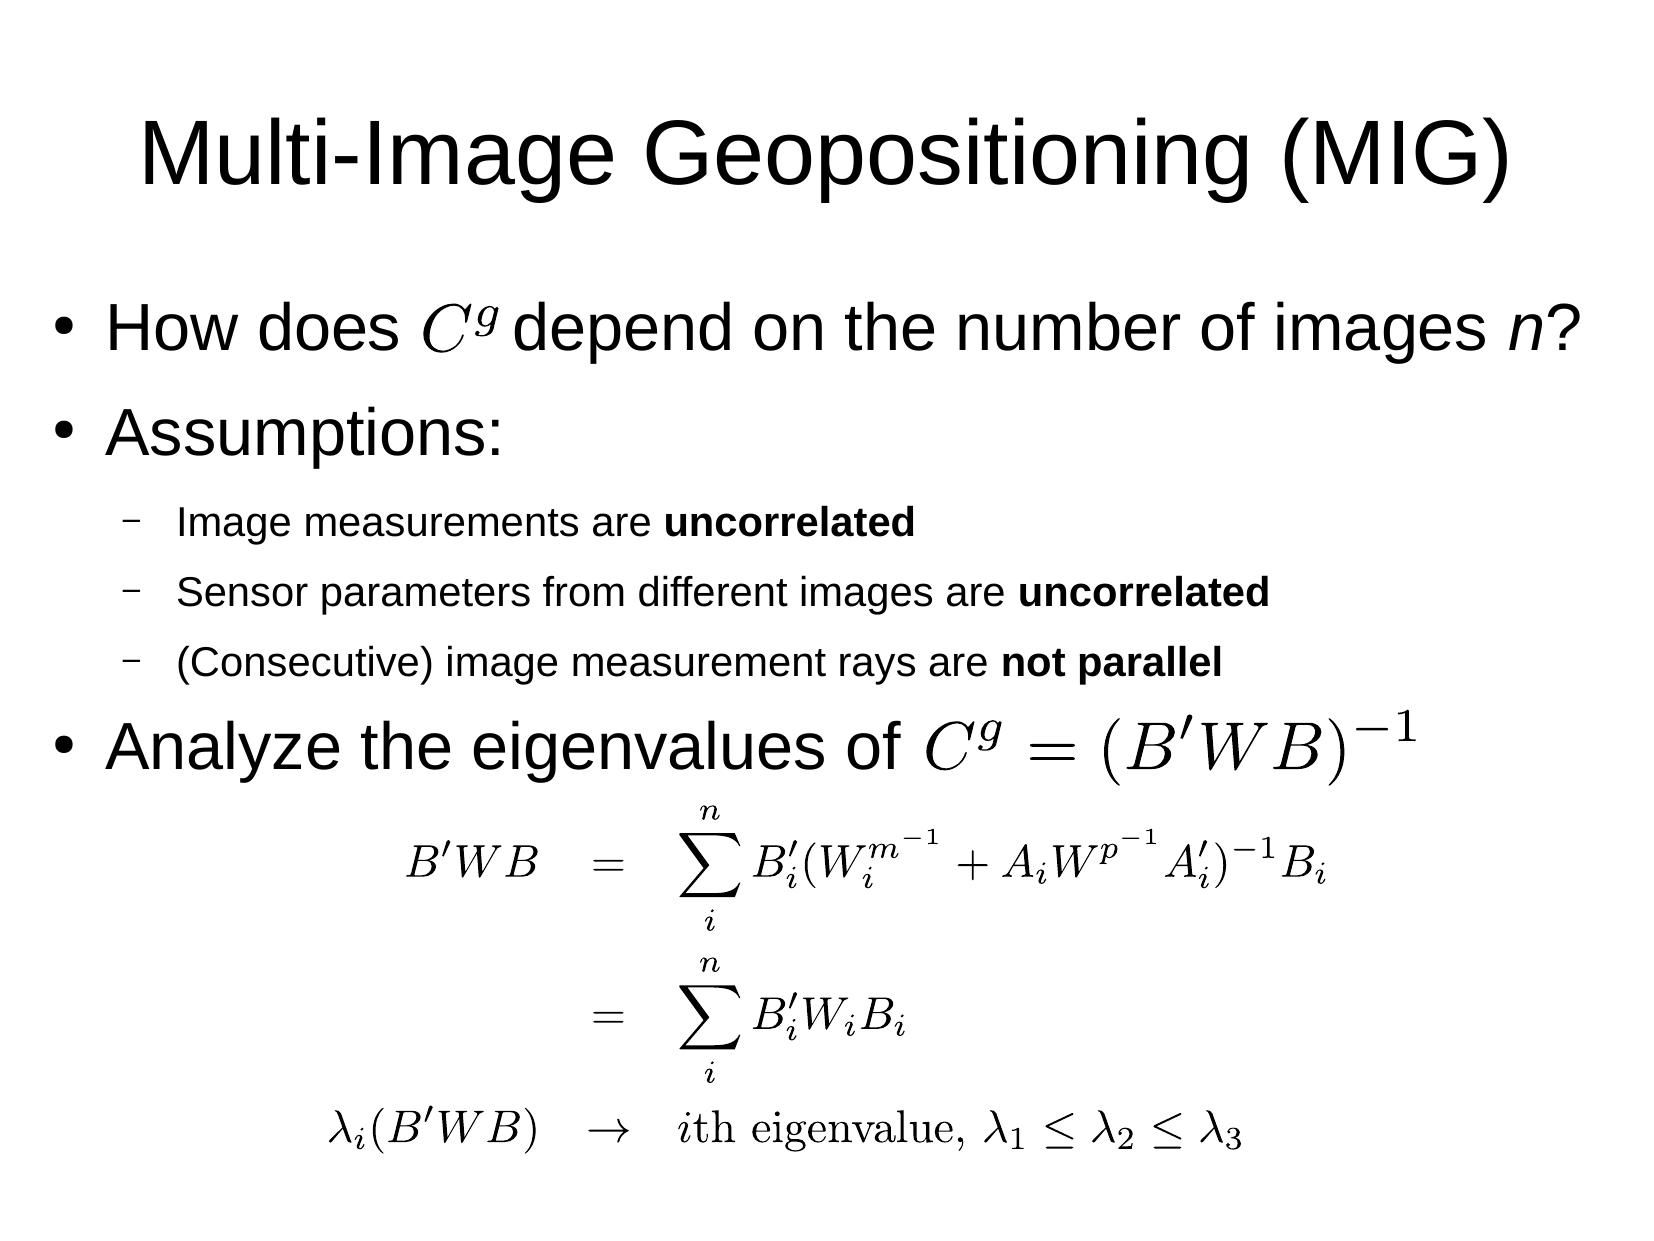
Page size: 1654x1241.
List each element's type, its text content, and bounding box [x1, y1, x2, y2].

list How does depend on the number of images n? Assumptions: Image measurements are uncorrelated Sensor parameters from different images are uncorrelated (Consecutive) image measurement rays are not parallel Analyze the eigenvalues of [34, 290, 1608, 1010]
text_box [326, 805, 1328, 1154]
text_box [923, 709, 1421, 786]
title Multi-Image Geopositioning (MIG) [82, 49, 1571, 257]
text_box [420, 303, 502, 353]
chart [770, 497, 889, 557]
